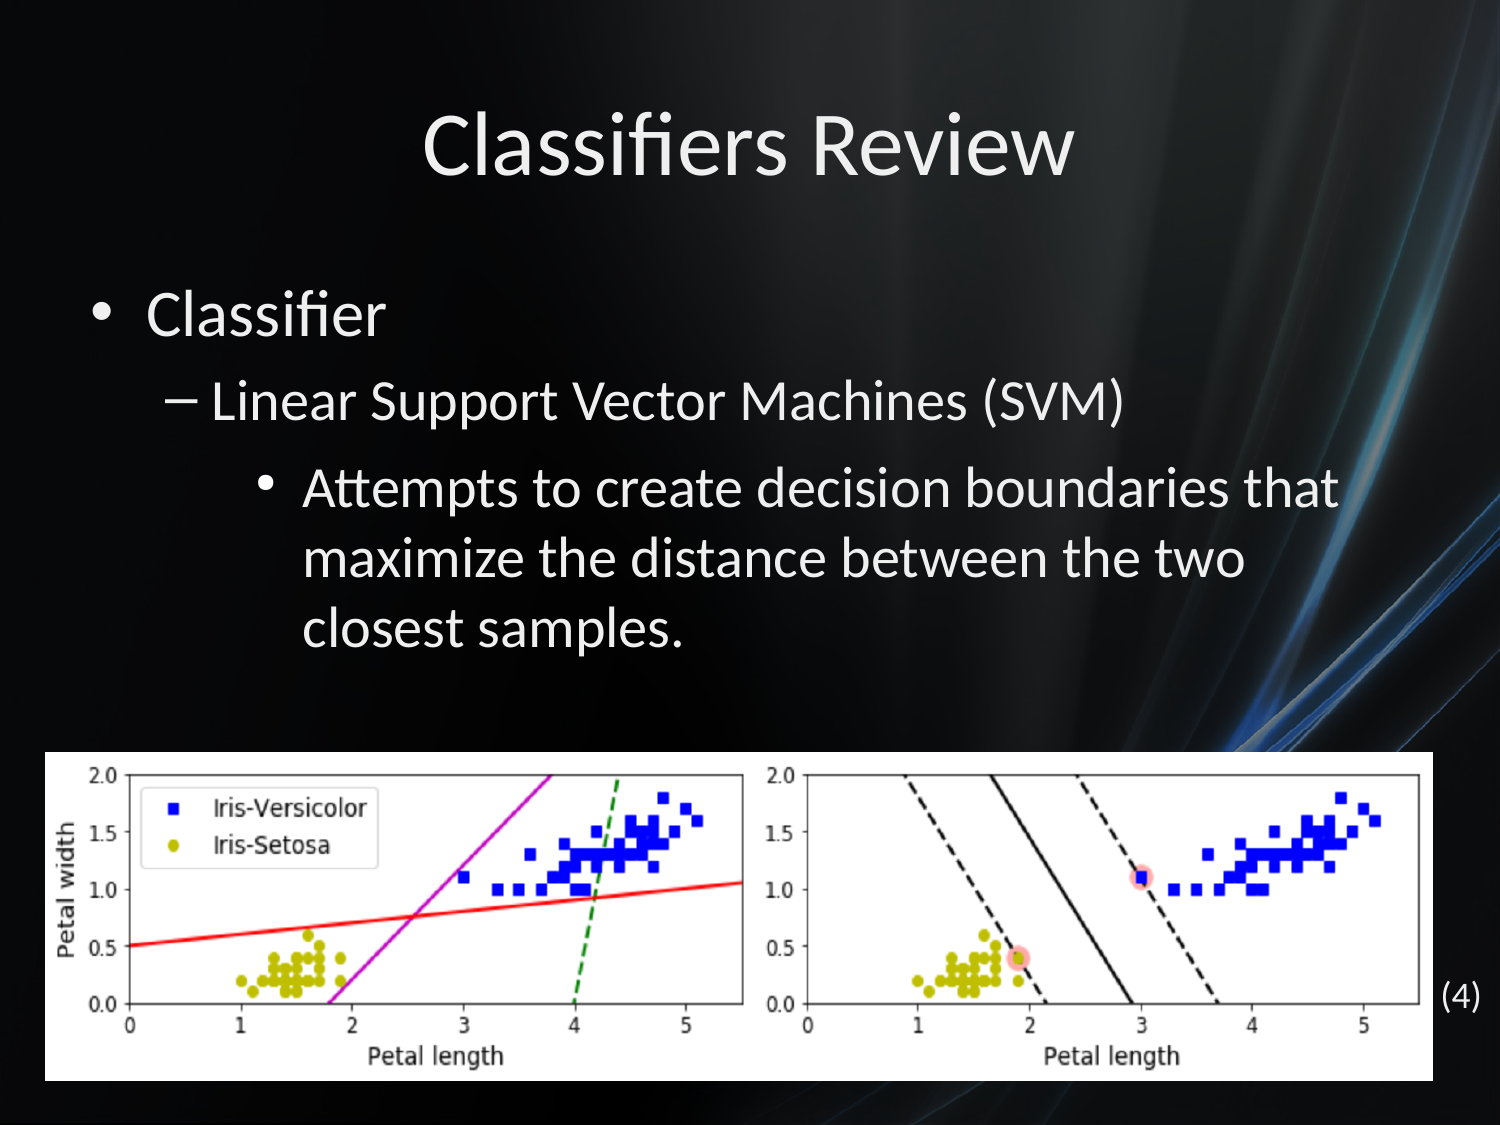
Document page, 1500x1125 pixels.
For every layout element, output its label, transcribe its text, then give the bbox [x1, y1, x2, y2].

picture [0, 0, 1500, 1125]
title Classifiers Review [75, 45, 1425, 233]
list Classifier Linear Support Vector Machines (SVM) Attempts to create decision boundaries that maximize the distance between the two closest samples. [75, 262, 1425, 752]
text_box (4) [1425, 972, 1500, 1031]
